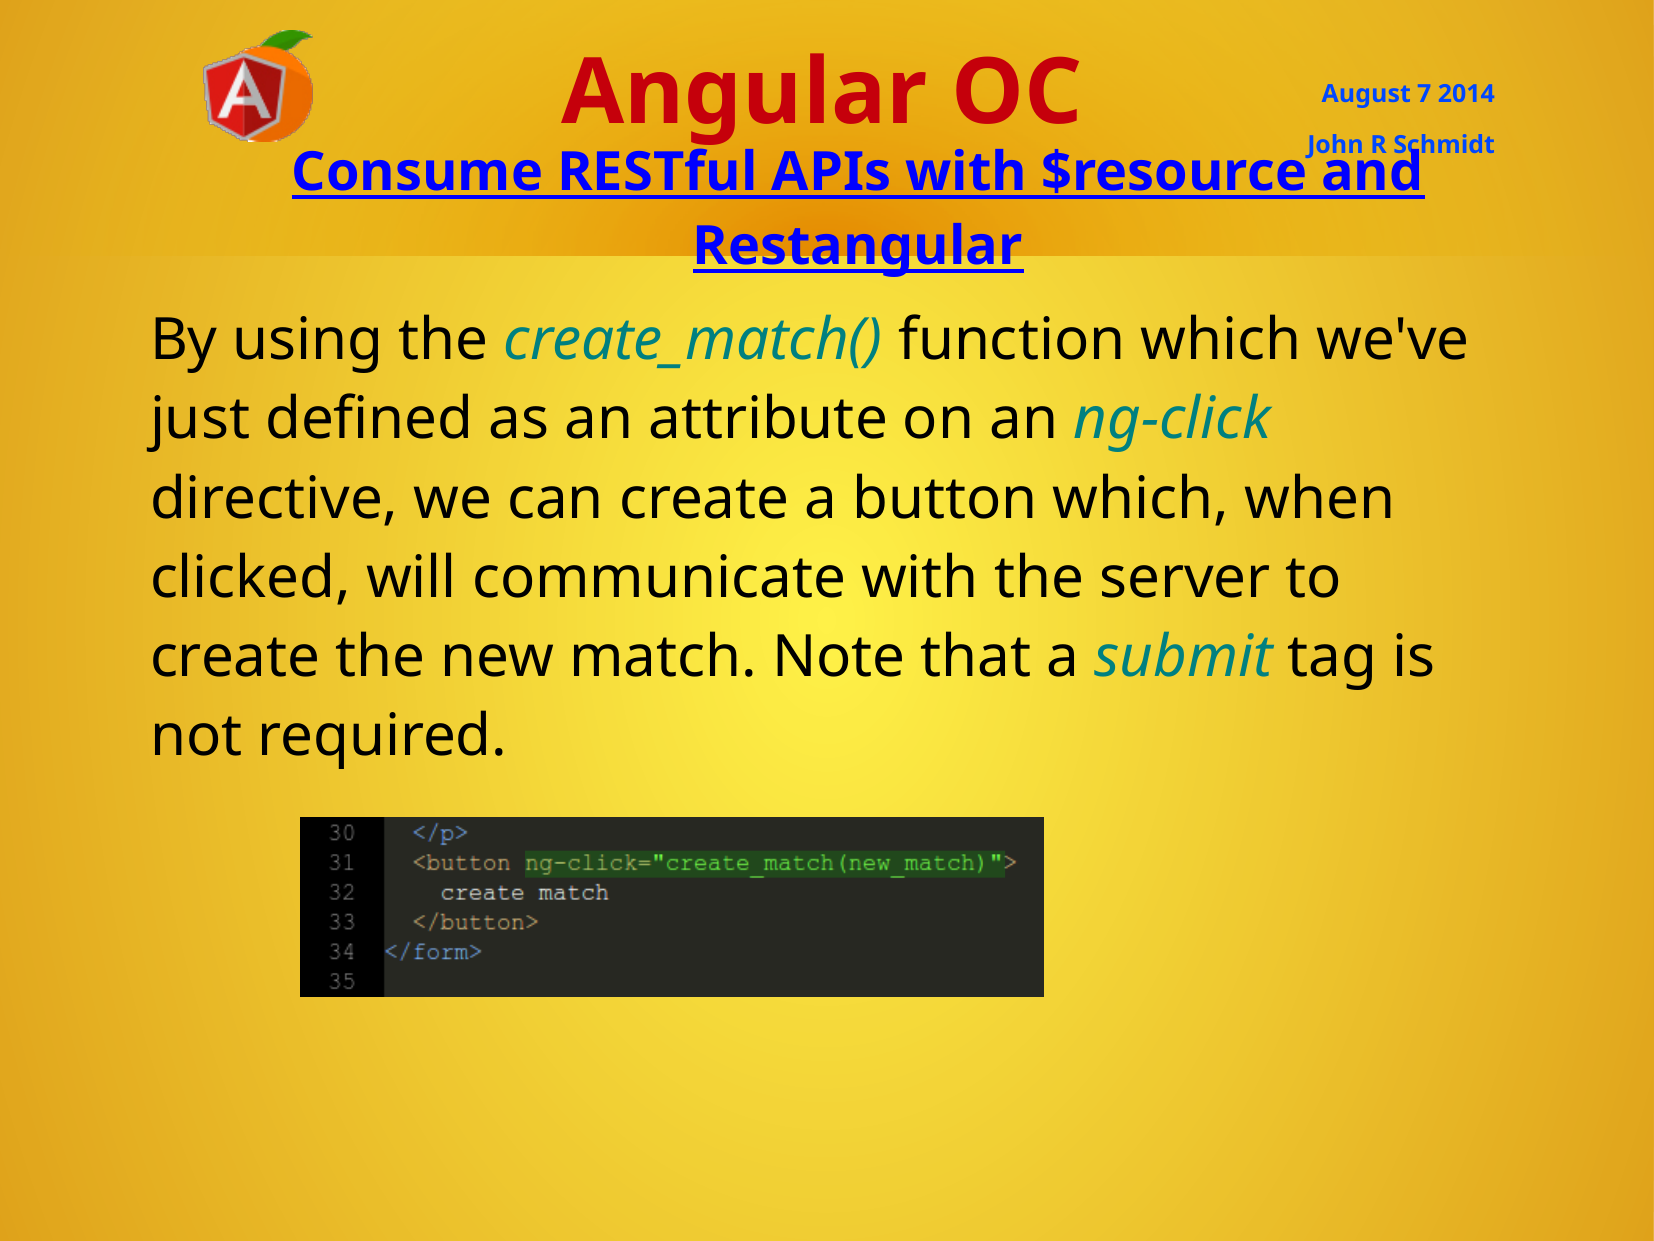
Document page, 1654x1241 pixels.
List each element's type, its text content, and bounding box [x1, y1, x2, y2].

picture [202, 30, 316, 142]
picture [300, 817, 1044, 997]
subtitle By using the create_match() function which we've just defined as an attribute on an ng-click directive, we can create a button which, when clicked, will communicate with the server to create the new match. Note that a submit tag is not required. [150, 331, 1501, 739]
title Angular OC [560, 34, 1086, 142]
text_box Consume RESTful APIs with $resource and Restangular [150, 175, 1567, 239]
text_box August 7 2014 John R Schmidt [1260, 51, 1510, 172]
